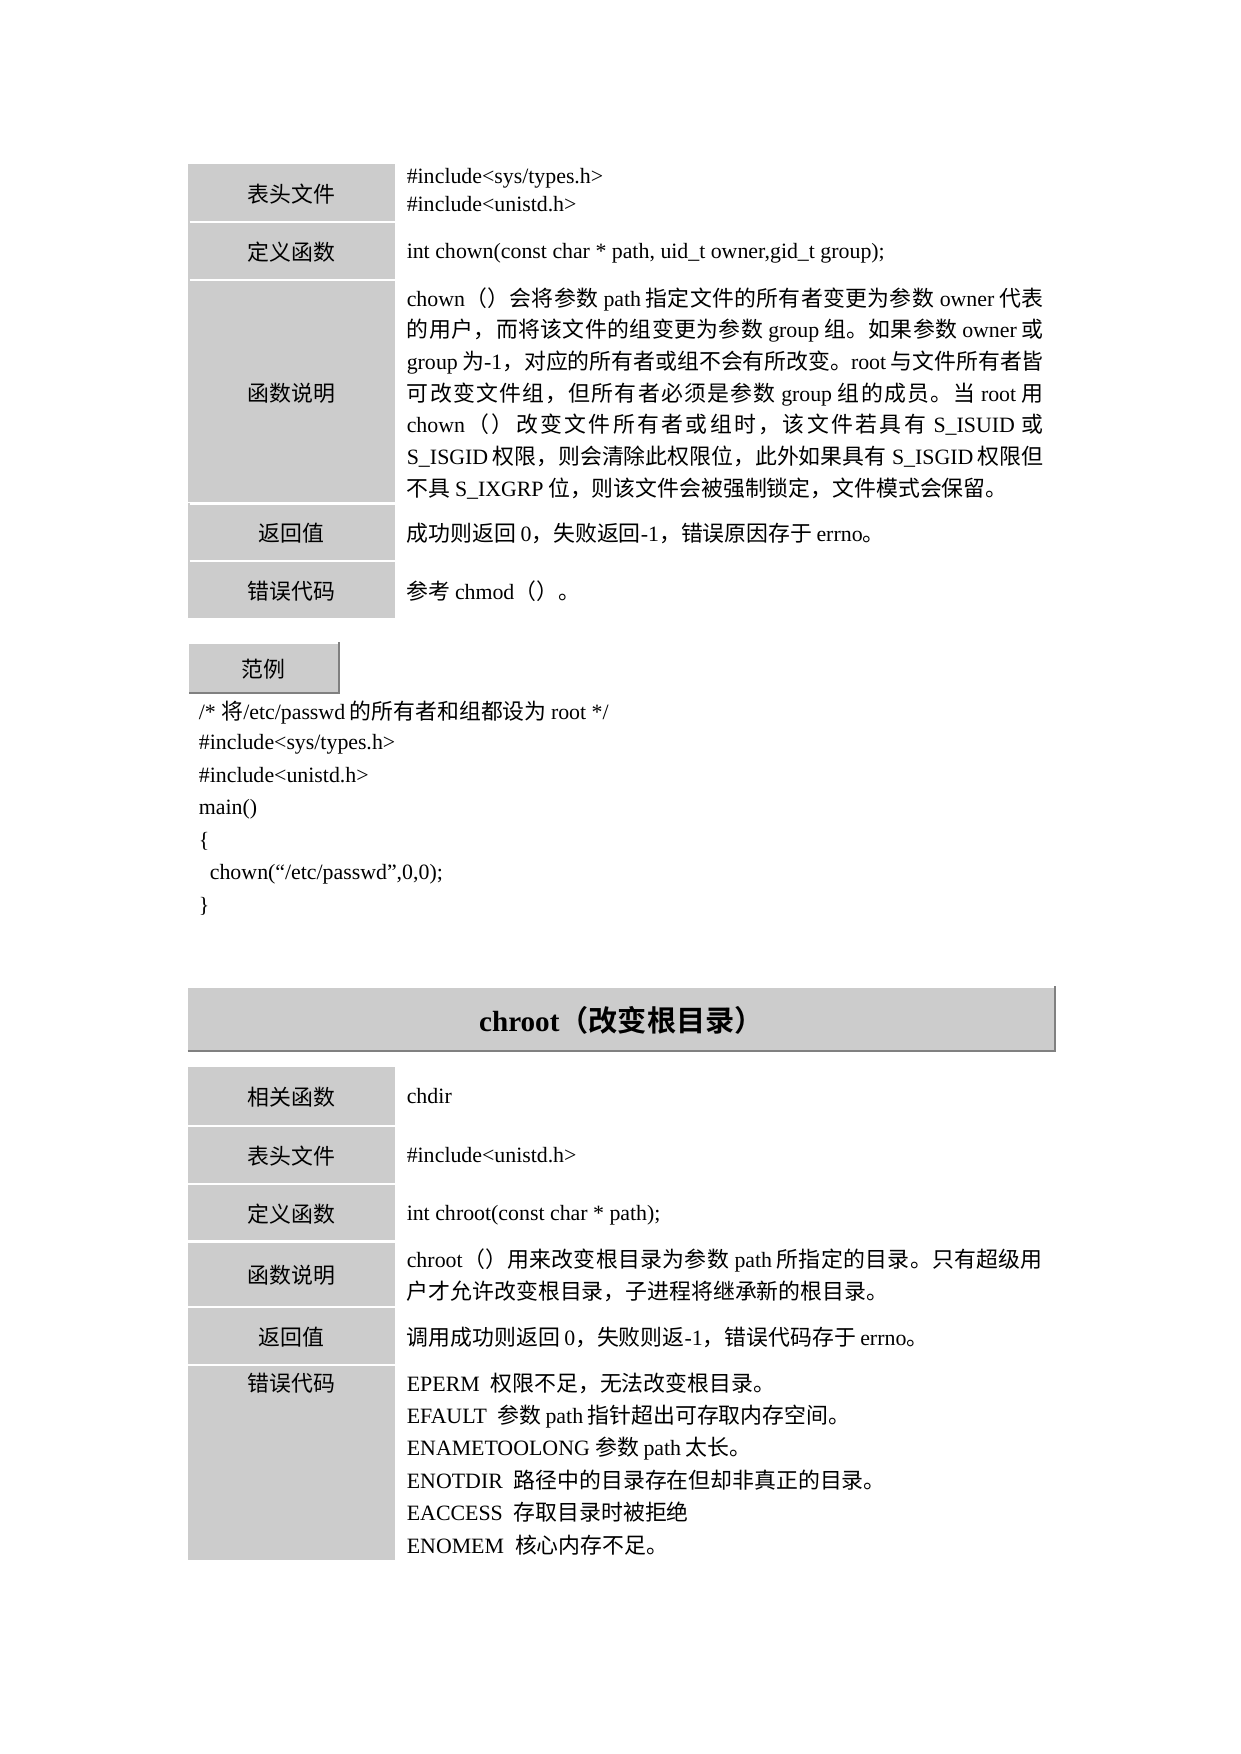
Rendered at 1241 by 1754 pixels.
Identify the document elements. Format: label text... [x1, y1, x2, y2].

table_cell 表头文件 [188, 164, 395, 221]
table_header chroot（改变根目录） [188, 988, 1054, 1050]
table_cell int chown(const char * path, uid_t owner,gid_t group); [395, 221, 1055, 279]
table_cell chdir [395, 1067, 1055, 1125]
table_cell 错误代码 [188, 1366, 395, 1560]
table_cell 定义函数 [188, 221, 395, 279]
table_cell 函数说明 [188, 1243, 395, 1306]
table_cell 范例 [189, 644, 338, 692]
table_cell 相关函数 [188, 1067, 395, 1125]
table_cell #include<unistd.h> [395, 1125, 1055, 1183]
table_cell chroot（）用来改变根目录为参数path所指定的目录。只有超级用户才允许改变根目录，子进程将继承新的根目录。 [395, 1240, 1055, 1306]
table_cell [340, 642, 1055, 692]
table_cell 错误代码 [188, 560, 395, 618]
table_cell chown（）会将参数path指定文件的所有者变更为参数owner代表的用户，而将该文件的组变更为参数group组。如果参数owner或group为-1，对应的所有者或组不会有所改变。root与文件所有者皆可改变文件组，但所有者必须是参数group组的成员。当root用chown（）改变文件所有者或组时，该文件若具有S_ISUID或S_ISGID权限，则会清除此权限位，此外如果具有S_ISGID权限但不具S_IXGRP位，则该文件会被强制锁定，文件模式会保留。 [395, 279, 1055, 502]
table_cell #include<sys/types.h> #include<unistd.h> [395, 162, 1055, 221]
table_cell [188, 618, 1055, 642]
table_cell 函数说明 [188, 279, 395, 502]
table_cell 返回值 [188, 503, 395, 560]
table_cell 返回值 [188, 1308, 395, 1364]
table_cell int chroot(const char * path); [395, 1183, 1055, 1240]
table_cell [188, 1052, 1055, 1067]
table_cell 调用成功则返回0，失败则返-1，错误代码存于errno。 [395, 1306, 1055, 1364]
table_cell 成功则返回0，失败返回-1，错误原因存于errno。 [395, 503, 1055, 560]
table_cell /* 将/etc/passwd的所有者和组都设为root */ #include<sys/types.h> #include<unistd.h> main() { chown(“/etc/passwd”,0,0); } [188, 692, 1055, 921]
table_cell 参考chmod（）。 [395, 560, 1055, 618]
table_cell 定义函数 [188, 1185, 395, 1240]
table_cell 表头文件 [188, 1127, 395, 1183]
table_cell EPERM 权限不足，无法改变根目录。 EFAULT 参数path指针超出可存取内存空间。 ENAMETOOLONG 参数path太长。 ENOTDIR 路径中的目录存在但却非真正的目录。 EACCESS 存取目录时被拒绝 ENOMEM 核心内存不足。 [395, 1364, 1055, 1560]
